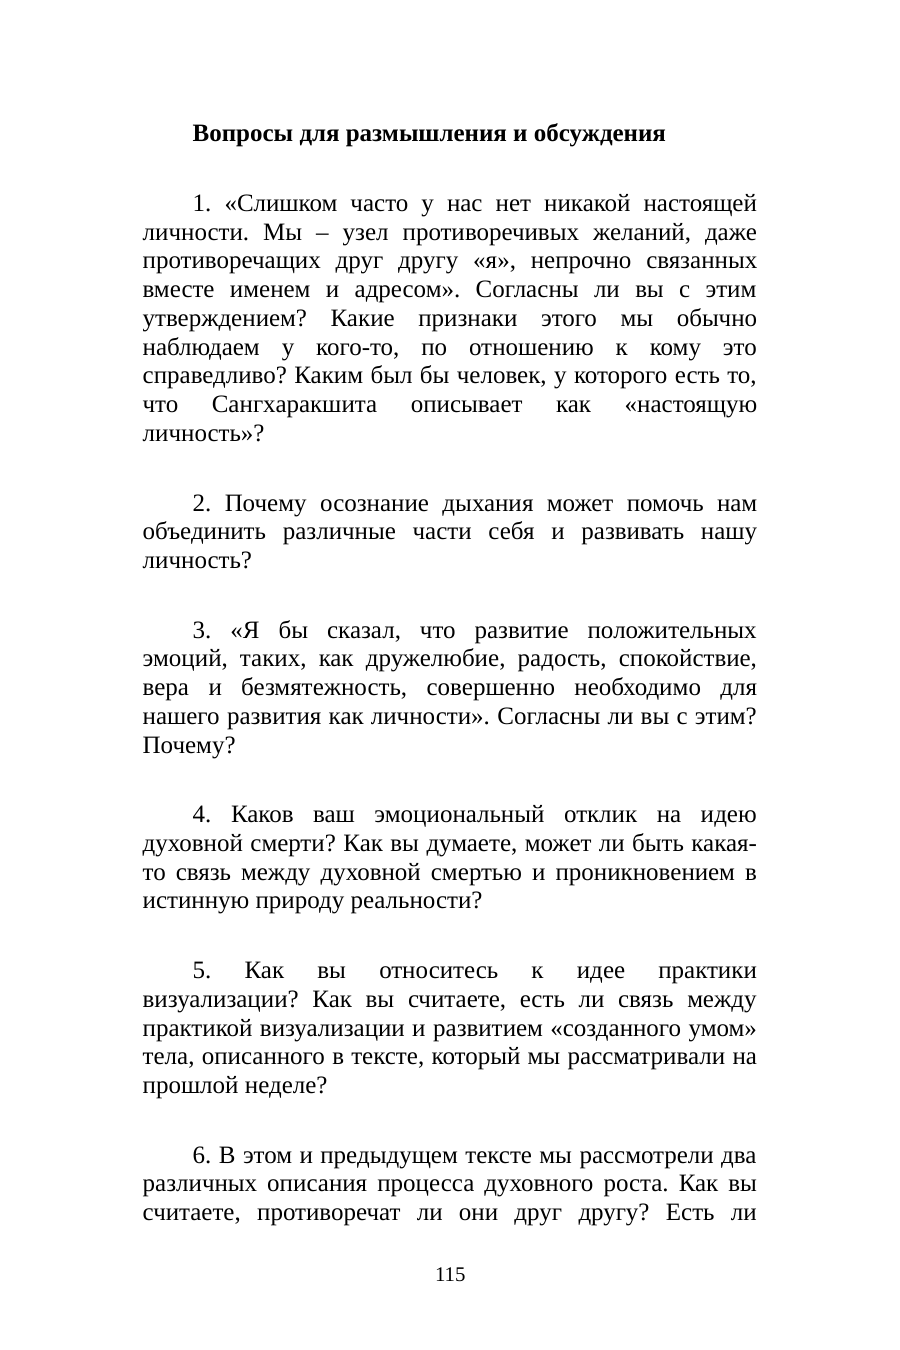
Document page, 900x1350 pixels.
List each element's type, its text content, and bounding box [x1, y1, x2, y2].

subtitle Вопросы для размышления и обсуждения [142, 118, 757, 147]
text 4. Каков ваш эмоциональный отклик на идею духовной смерти? Как вы думаете, может ли быть какая-то связь между духовной смертью и проникновением в истинную природу реальности? [142, 799, 757, 914]
text 3. «Я бы сказал, что развитие положительных эмоций, таких, как дружелюбие, радость, спокойствие, вера и безмятежность, совершенно необходимо для нашего развития как личности». Согласны ли вы с этим? Почему? [142, 615, 757, 758]
text 2. Почему осознание дыхания может помочь нам объединить различные части себя и развивать нашу личность? [142, 488, 757, 574]
text 1. «Слишком часто у нас нет никакой настоящей личности. Мы – узел противоречивых желаний, даже противоречащих друг другу «я», непрочно связанных вместе именем и адресом». Согласны ли вы с этим утверждением? Какие признаки этого мы обычно наблюдаем у кого-то, по отношению к кому это справедливо? Каким был бы человек, у которого есть то, что Сангхаракшита описывает как «настоящую личность»? [142, 188, 757, 447]
text 6. В этом и предыдущем тексте мы рассмотрели два различных описания процесса духовного роста. Как вы считаете, противоречат ли они друг другу? Есть ли [142, 1140, 757, 1226]
text 5. Как вы относитесь к идее практики визуализации? Как вы считаете, есть ли связь между практикой визуализации и развитием «созданного умом» тела, описанного в тексте, который мы рассматривали на прошлой неделе? [142, 955, 757, 1099]
